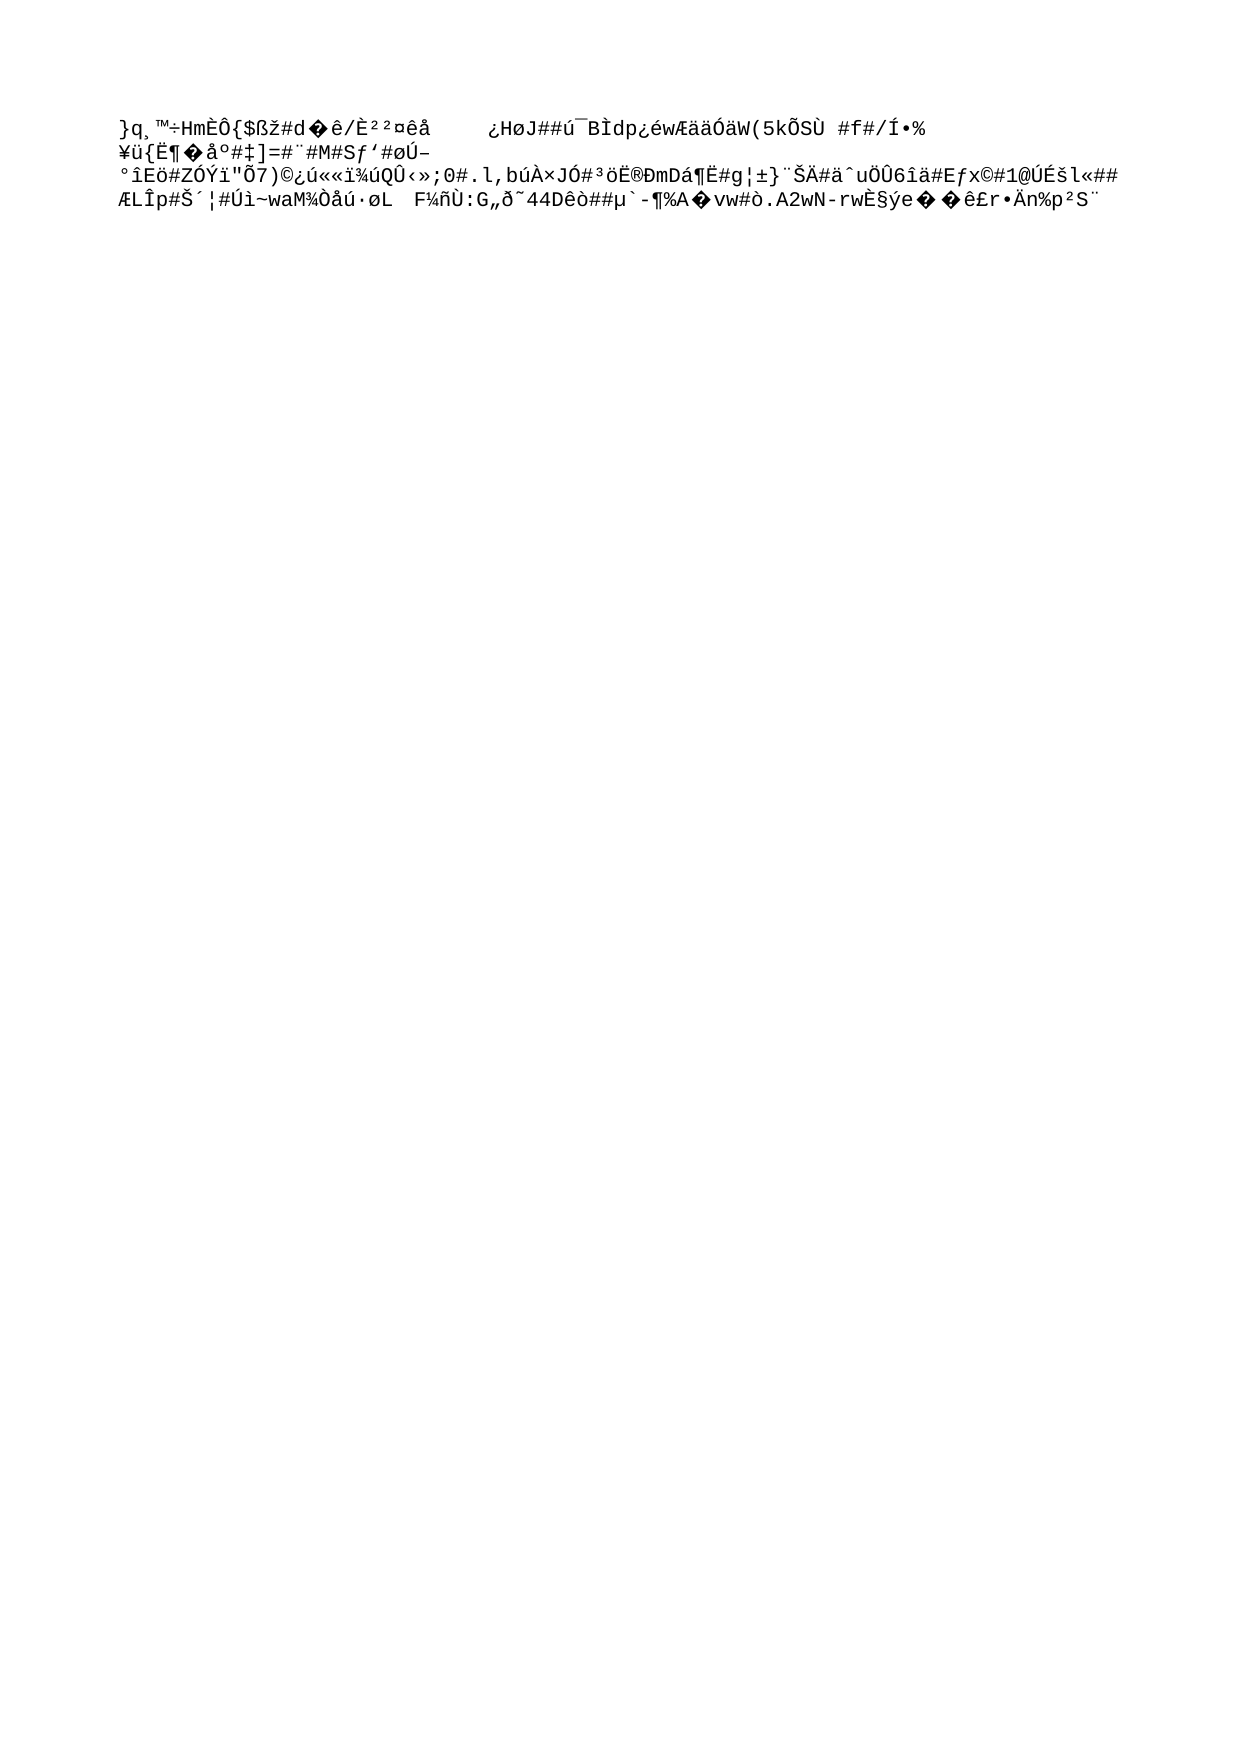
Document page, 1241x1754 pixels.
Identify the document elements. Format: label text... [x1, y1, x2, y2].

text }q¸™÷HmÈÔ{$ßž#d�ê/È²²¤êå ¿HøJ##ú¯BÌdp¿éwÆääÓäW(5kÕSÙ #f#/Í•%¥ü{Ë¶�åº#‡]=#¨#M#Sƒ‘#øÚ–°îEö#ZÓÝï"Õ7)©¿ú««ï¾úQÛ‹»;0#.l,búÀ×JÓ#³öË®ÐmDá¶Ë#g¦±}¨ŠÄ#äˆuÖÛ6îä#Eƒx©#1@ÚÉšl«##ÆLÎp#Š´¦#Úì~waM¾Òåú·øL F¼ñÙ:G„ð˜44Dêò##µ`-¶%A�vw#ò.A2wN-rwÈ§ýe��ê£r•Än%p²S¨ [118, 118, 1122, 213]
